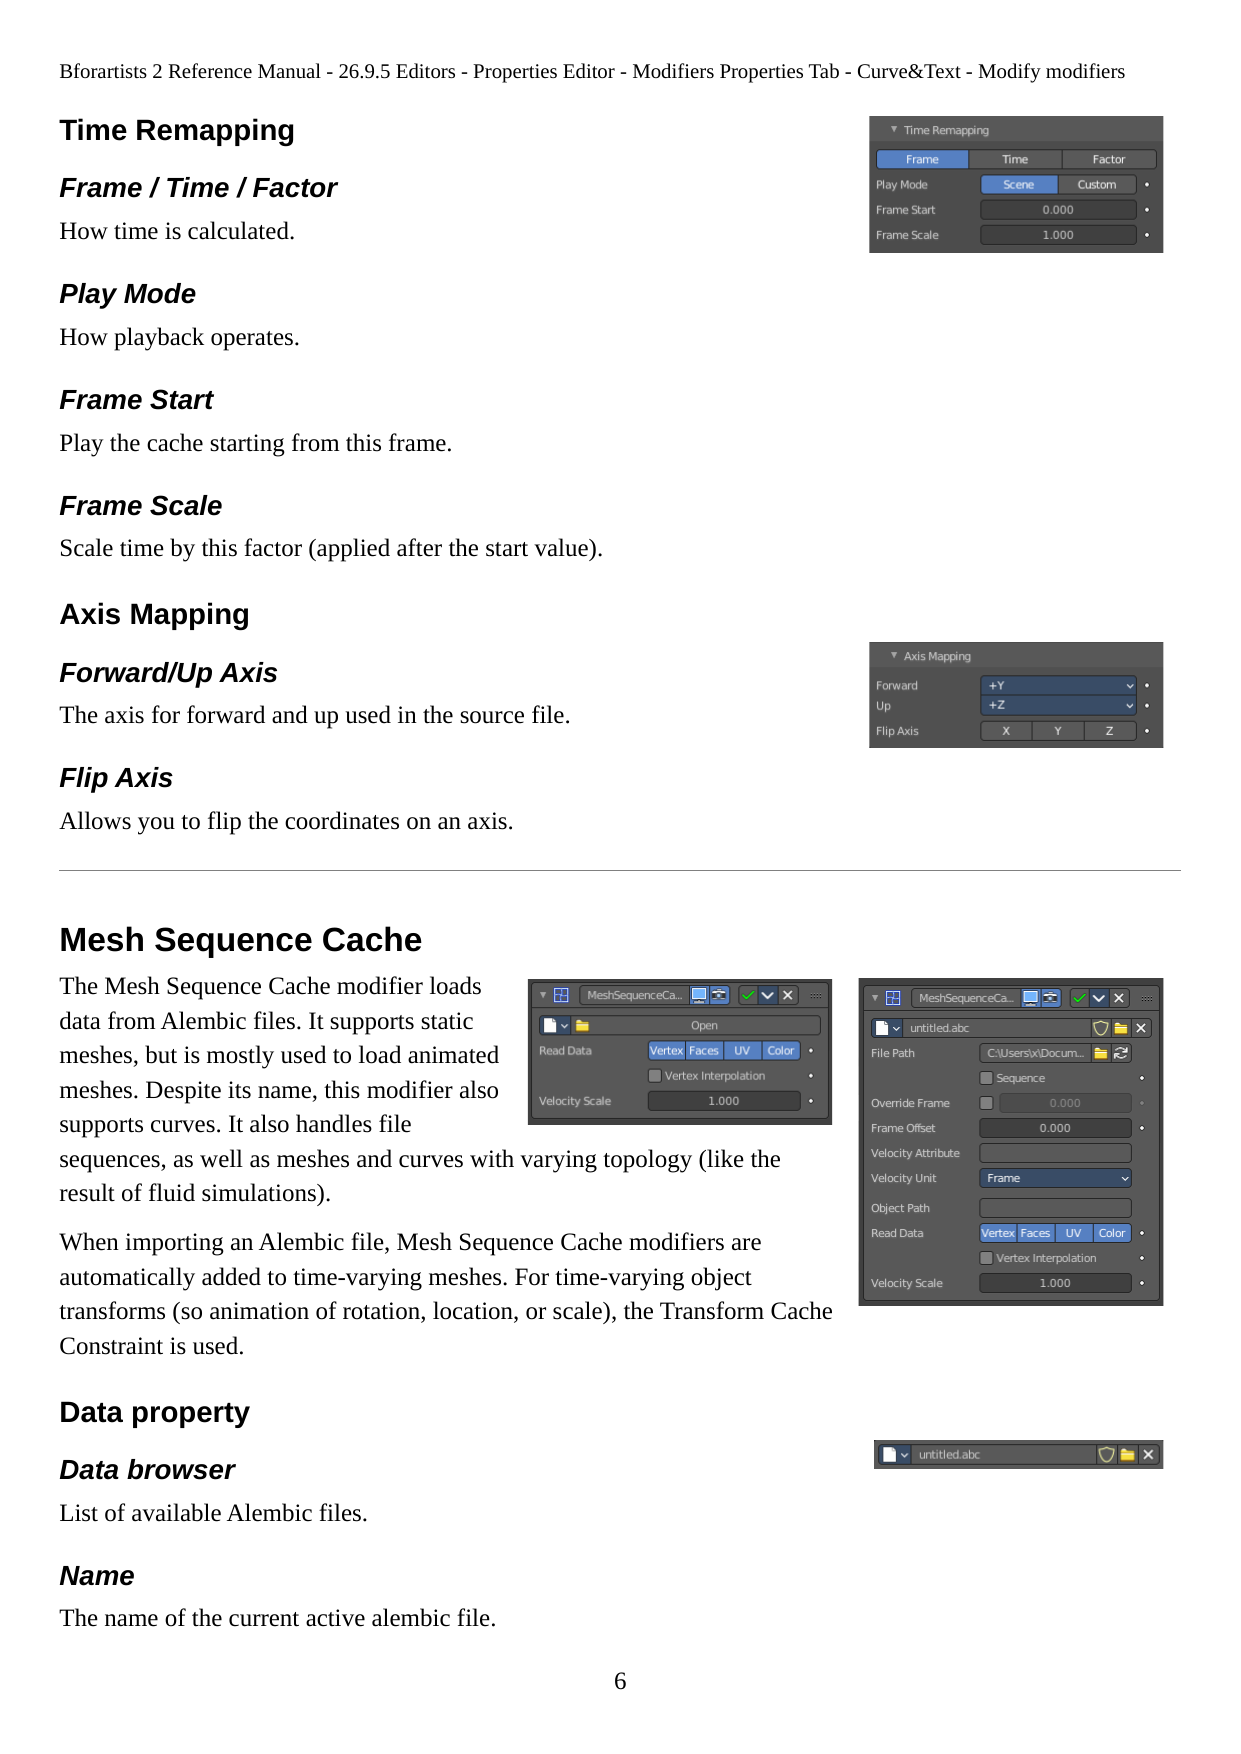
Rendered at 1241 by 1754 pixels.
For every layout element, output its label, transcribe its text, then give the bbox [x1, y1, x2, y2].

subtitle Frame / Time / Factor [59, 171, 869, 203]
subtitle Mesh Sequence Cache [59, 920, 1181, 959]
subtitle Axis Mapping [59, 597, 1181, 631]
subtitle [1164, 656, 1181, 688]
text Allows you to flip the coordinates on an axis. [59, 806, 1181, 835]
subtitle Data property [59, 1394, 1181, 1428]
text The name of the current active alembic file. [59, 1603, 1181, 1632]
subtitle Forward/Up Axis [59, 656, 869, 688]
picture [527, 979, 833, 1125]
picture [874, 1440, 1164, 1469]
text Scale time by this factor (applied after the start value). [59, 533, 1181, 562]
text [1164, 216, 1181, 244]
text List of available Alembic files. [59, 1498, 1181, 1526]
picture [869, 642, 1164, 748]
picture [869, 116, 1164, 253]
subtitle Time Remapping [59, 113, 1181, 146]
text How time is calculated. [59, 216, 869, 244]
text How playback operates. [59, 322, 1181, 350]
subtitle [1164, 171, 1181, 203]
subtitle Frame Scale [59, 489, 1181, 521]
subtitle Name [59, 1559, 1181, 1591]
subtitle Frame Start [59, 383, 1181, 415]
subtitle Flip Axis [59, 762, 1181, 794]
text Play the cache starting from this frame. [59, 428, 1181, 456]
subtitle Data browser [59, 1453, 1181, 1485]
text The Mesh Sequence Cache modifier loads data from Alembic files. It supports static meshes, but is mostly used to load animated meshes. Despite its name, this modifier also supports curves. It also handles file sequences, as well as meshes and curves with varying topology (like the result of fluid simulations). [59, 971, 1181, 1207]
picture [858, 978, 1164, 1306]
text The axis for forward and up used in the source file. [59, 700, 869, 729]
subtitle Play Mode [59, 277, 1181, 309]
text When importing an Alembic file, Mesh Sequence Cache modifiers are automatically added to time-varying meshes. For time-varying object transforms (so animation of rotation, location, or scale), the Transform Cache Constraint is used. [59, 1227, 1181, 1359]
